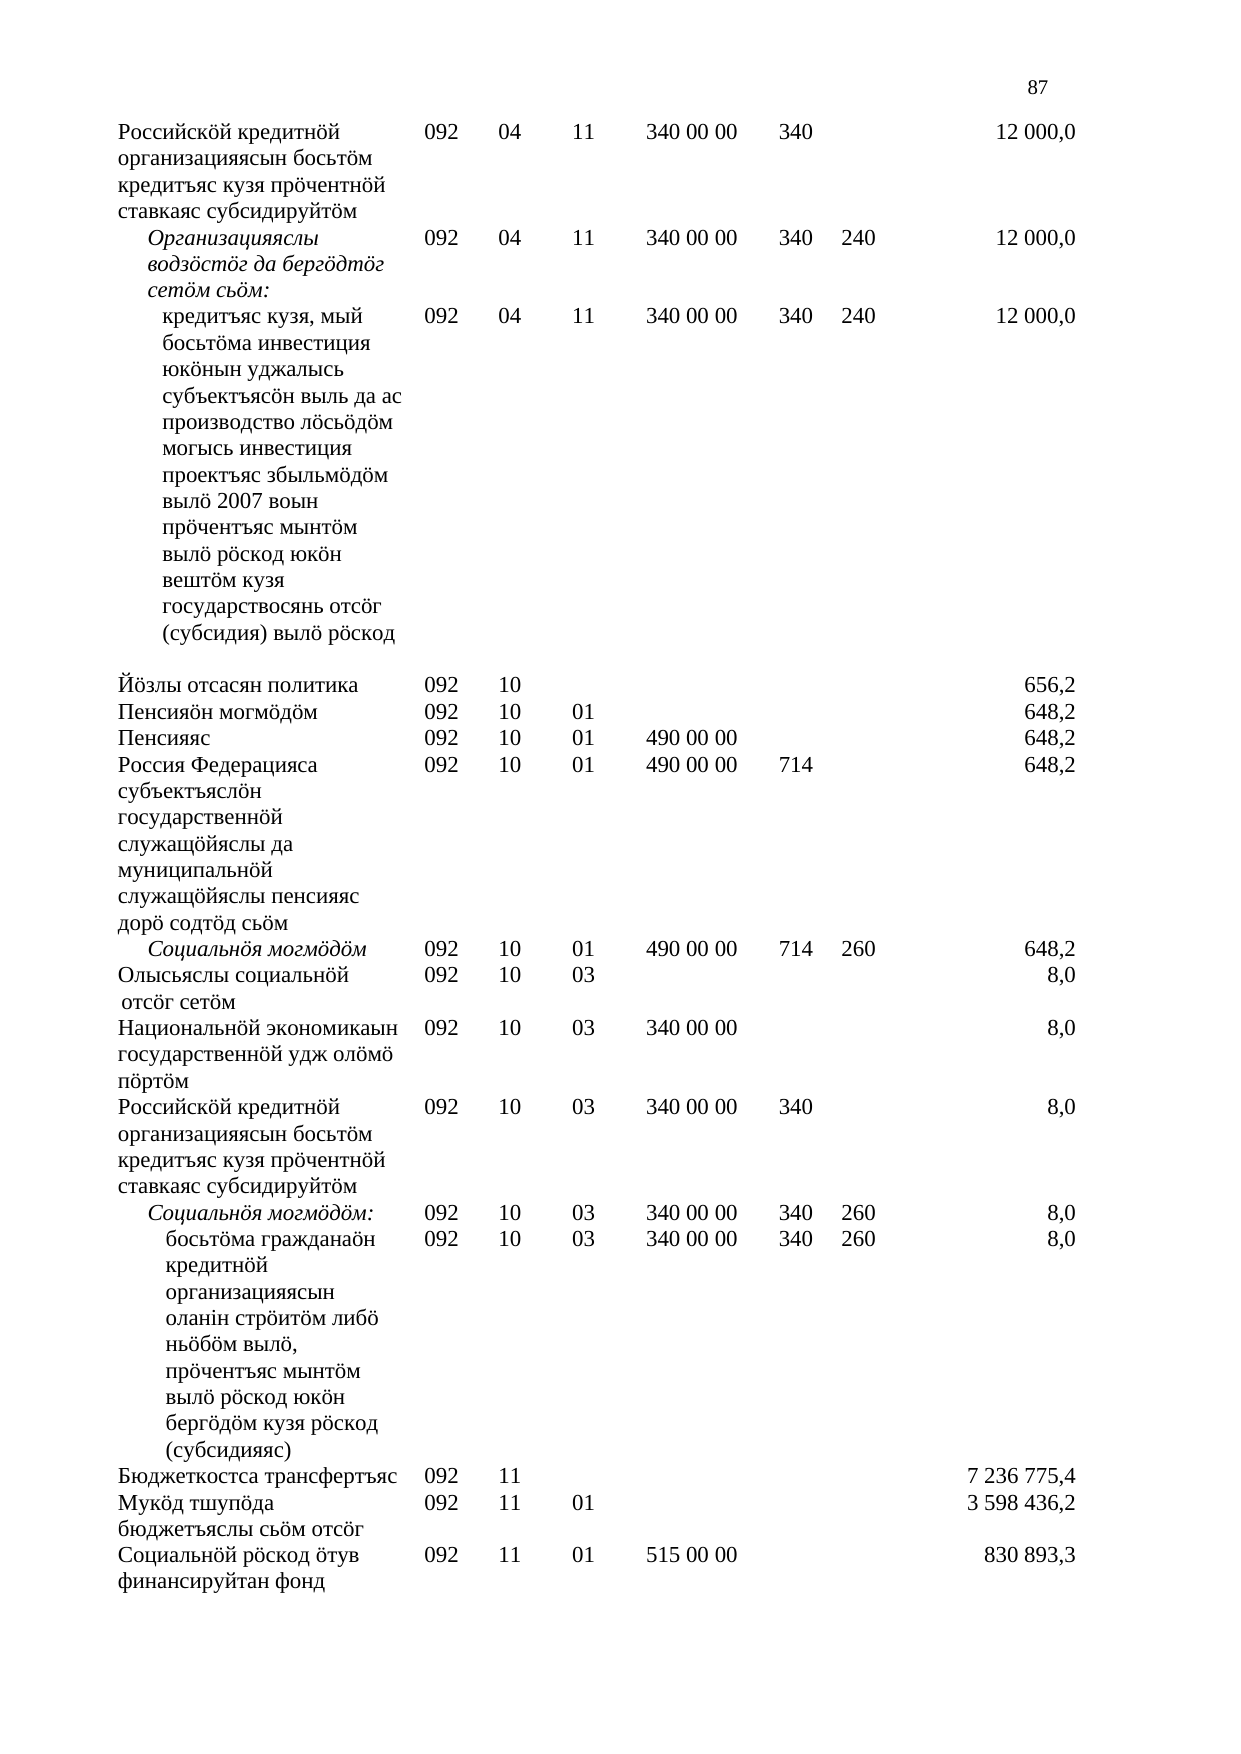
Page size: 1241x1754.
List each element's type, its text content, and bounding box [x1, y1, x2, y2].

table_cell 11 [563, 224, 637, 303]
table_cell [832, 1462, 906, 1488]
table_cell 340 00 00 [637, 1225, 770, 1462]
table_cell [832, 1093, 906, 1199]
table_cell Социальнöй рöскод öтув финансируйтан фонд [109, 1541, 415, 1594]
table_cell 092 [415, 1014, 489, 1093]
table_cell 01 [563, 1489, 637, 1541]
table_cell [770, 1462, 832, 1488]
table_cell [770, 1014, 832, 1093]
table_cell 092 [415, 672, 489, 698]
table_cell 10 [489, 1093, 563, 1199]
table_cell 12 000,0 [906, 118, 1084, 223]
table_cell 11 [489, 1462, 563, 1488]
table_cell 01 [563, 724, 637, 751]
table_cell 240 [832, 224, 906, 303]
table_cell 656,2 [906, 672, 1084, 698]
table_cell 01 [563, 935, 637, 961]
table_cell 340 [770, 118, 832, 223]
table_cell 340 00 00 [637, 118, 770, 223]
table_cell [563, 1462, 637, 1488]
table_cell 648,2 [906, 698, 1084, 724]
table_cell 092 [415, 1225, 489, 1462]
table_cell [770, 961, 832, 1014]
table_cell 8,0 [906, 1093, 1084, 1199]
table_cell [770, 1541, 832, 1594]
table_cell 04 [489, 303, 563, 672]
table_cell 10 [489, 751, 563, 935]
table_cell 092 [415, 961, 489, 1014]
table_cell [637, 961, 770, 1014]
table_cell 10 [489, 1014, 563, 1093]
table_cell 03 [563, 1093, 637, 1199]
table_cell 340 [770, 224, 832, 303]
table_cell 260 [832, 1225, 906, 1462]
table_cell 648,2 [906, 935, 1084, 961]
table_cell 340 [770, 1225, 832, 1462]
table_cell 03 [563, 961, 637, 1014]
table_cell [832, 672, 906, 698]
table_cell 12 000,0 [906, 303, 1084, 672]
table_cell [832, 1014, 906, 1093]
table_cell 830 893,3 [906, 1541, 1084, 1594]
table_cell 092 [415, 935, 489, 961]
table_cell 092 [415, 724, 489, 751]
table_cell [637, 1489, 770, 1541]
table_cell [832, 1489, 906, 1541]
table_cell Олысьяслы социальнöй отсöг сетöм [109, 961, 415, 1014]
table_cell 01 [563, 1541, 637, 1594]
table_cell 10 [489, 1199, 563, 1225]
table_cell 648,2 [906, 751, 1084, 935]
table_cell [832, 1541, 906, 1594]
table_cell 714 [770, 751, 832, 935]
table_cell кредитъяс кузя, мый босьтöма инвестиция юкöнын уджалысь субъектъясöн выль да ас производство лöсьöдöм могысь инвестиция проектъяс збыльмöдöм вылö 2007 воын прöчентъяс мынтöм вылö рöскод юкöн вештöм кузя государствосянь отсöг (субсидия) вылö рöскод [109, 303, 415, 672]
table_cell Бюджеткостса трансфертъяс [109, 1462, 415, 1488]
table_cell 092 [415, 224, 489, 303]
table_cell 10 [489, 961, 563, 1014]
table_cell 12 000,0 [906, 224, 1084, 303]
table_cell 10 [489, 698, 563, 724]
table_cell [770, 724, 832, 751]
table_cell 092 [415, 118, 489, 223]
table_cell 260 [832, 1199, 906, 1225]
table_cell Национальнöй экономикаын государственнöй удж олöмö пöртöм [109, 1014, 415, 1093]
table_cell 340 [770, 1093, 832, 1199]
table_cell 340 [770, 1199, 832, 1225]
table_cell Пенсияöн могмöдöм [109, 698, 415, 724]
table_cell 10 [489, 935, 563, 961]
table_cell 8,0 [906, 1199, 1084, 1225]
table_cell 04 [489, 224, 563, 303]
table_cell 240 [832, 303, 906, 672]
table_cell 092 [415, 1541, 489, 1594]
table_cell Мукöд тшупöда бюджетъяслы сьöм отсöг [109, 1489, 415, 1541]
table_cell Социальнöя могмöдöм: [109, 1199, 415, 1225]
table_cell 11 [563, 118, 637, 223]
table_cell 03 [563, 1014, 637, 1093]
table_cell [770, 1489, 832, 1541]
table_cell Социальнöя могмöдöм [109, 935, 415, 961]
table_cell 7 236 775,4 [906, 1462, 1084, 1488]
table_cell [832, 698, 906, 724]
table_cell [832, 118, 906, 223]
table_cell 03 [563, 1225, 637, 1462]
table_cell 092 [415, 1093, 489, 1199]
table_cell Пенсияяс [109, 724, 415, 751]
table_cell 10 [489, 1225, 563, 1462]
table_cell 092 [415, 1489, 489, 1541]
table_cell 03 [563, 1199, 637, 1225]
table_cell 340 00 00 [637, 303, 770, 672]
table_cell 01 [563, 698, 637, 724]
table_cell Россия Федерацияса субъектъяслöн государственнöй служащöйяслы да муниципальнöй служащöйяслы пенсияяс дорö содтöд сьöм [109, 751, 415, 935]
table_cell 092 [415, 1462, 489, 1488]
table_cell 11 [489, 1541, 563, 1594]
table_cell 092 [415, 1199, 489, 1225]
table_cell 11 [563, 303, 637, 672]
table_cell [832, 751, 906, 935]
table_cell 8,0 [906, 961, 1084, 1014]
table_cell 8,0 [906, 1225, 1084, 1462]
table_cell [637, 672, 770, 698]
table_cell 04 [489, 118, 563, 223]
table_cell 340 00 00 [637, 1014, 770, 1093]
table_cell 092 [415, 698, 489, 724]
table_cell [563, 672, 637, 698]
table_cell 092 [415, 303, 489, 672]
table_cell 340 00 00 [637, 1093, 770, 1199]
table_cell 3 598 436,2 [906, 1489, 1084, 1541]
table_cell [832, 961, 906, 1014]
table_cell Организацияяслы водзöстöг да бергöдтöг сетöм сьöм: [109, 224, 415, 303]
table_cell 340 [770, 303, 832, 672]
table_cell [832, 724, 906, 751]
table_cell 714 [770, 935, 832, 961]
table_cell 10 [489, 724, 563, 751]
table_cell 490 00 00 [637, 751, 770, 935]
table_cell 092 [415, 751, 489, 935]
table_cell 490 00 00 [637, 724, 770, 751]
table_cell босьтöма гражданаöн кредитнöй организацияясын оланiн стрöитöм либö ньöбöм вылö, прöчентъяс мынтöм вылö рöскод юкöн бергöдöм кузя рöскод (субсидияяс) [109, 1225, 415, 1462]
table_cell [770, 698, 832, 724]
table_cell [637, 1462, 770, 1488]
table_cell [637, 698, 770, 724]
table_cell Российскöй кредитнöй организацияясын босьтöм кредитъяс кузя прöчентнöй ставкаяс субсидируйтöм [109, 118, 415, 223]
table_cell 8,0 [906, 1014, 1084, 1093]
table_cell 340 00 00 [637, 1199, 770, 1225]
table_cell 340 00 00 [637, 224, 770, 303]
table_cell [770, 672, 832, 698]
table_cell 01 [563, 751, 637, 935]
table_cell 260 [832, 935, 906, 961]
table_cell 648,2 [906, 724, 1084, 751]
table_cell Российскöй кредитнöй организацияясын босьтöм кредитъяс кузя прöчентнöй ставкаяс субсидируйтöм [109, 1093, 415, 1199]
table_cell 515 00 00 [637, 1541, 770, 1594]
table_cell Йöзлы отсасян политика [109, 672, 415, 698]
table_cell 11 [489, 1489, 563, 1541]
table_cell 10 [489, 672, 563, 698]
table_cell 490 00 00 [637, 935, 770, 961]
